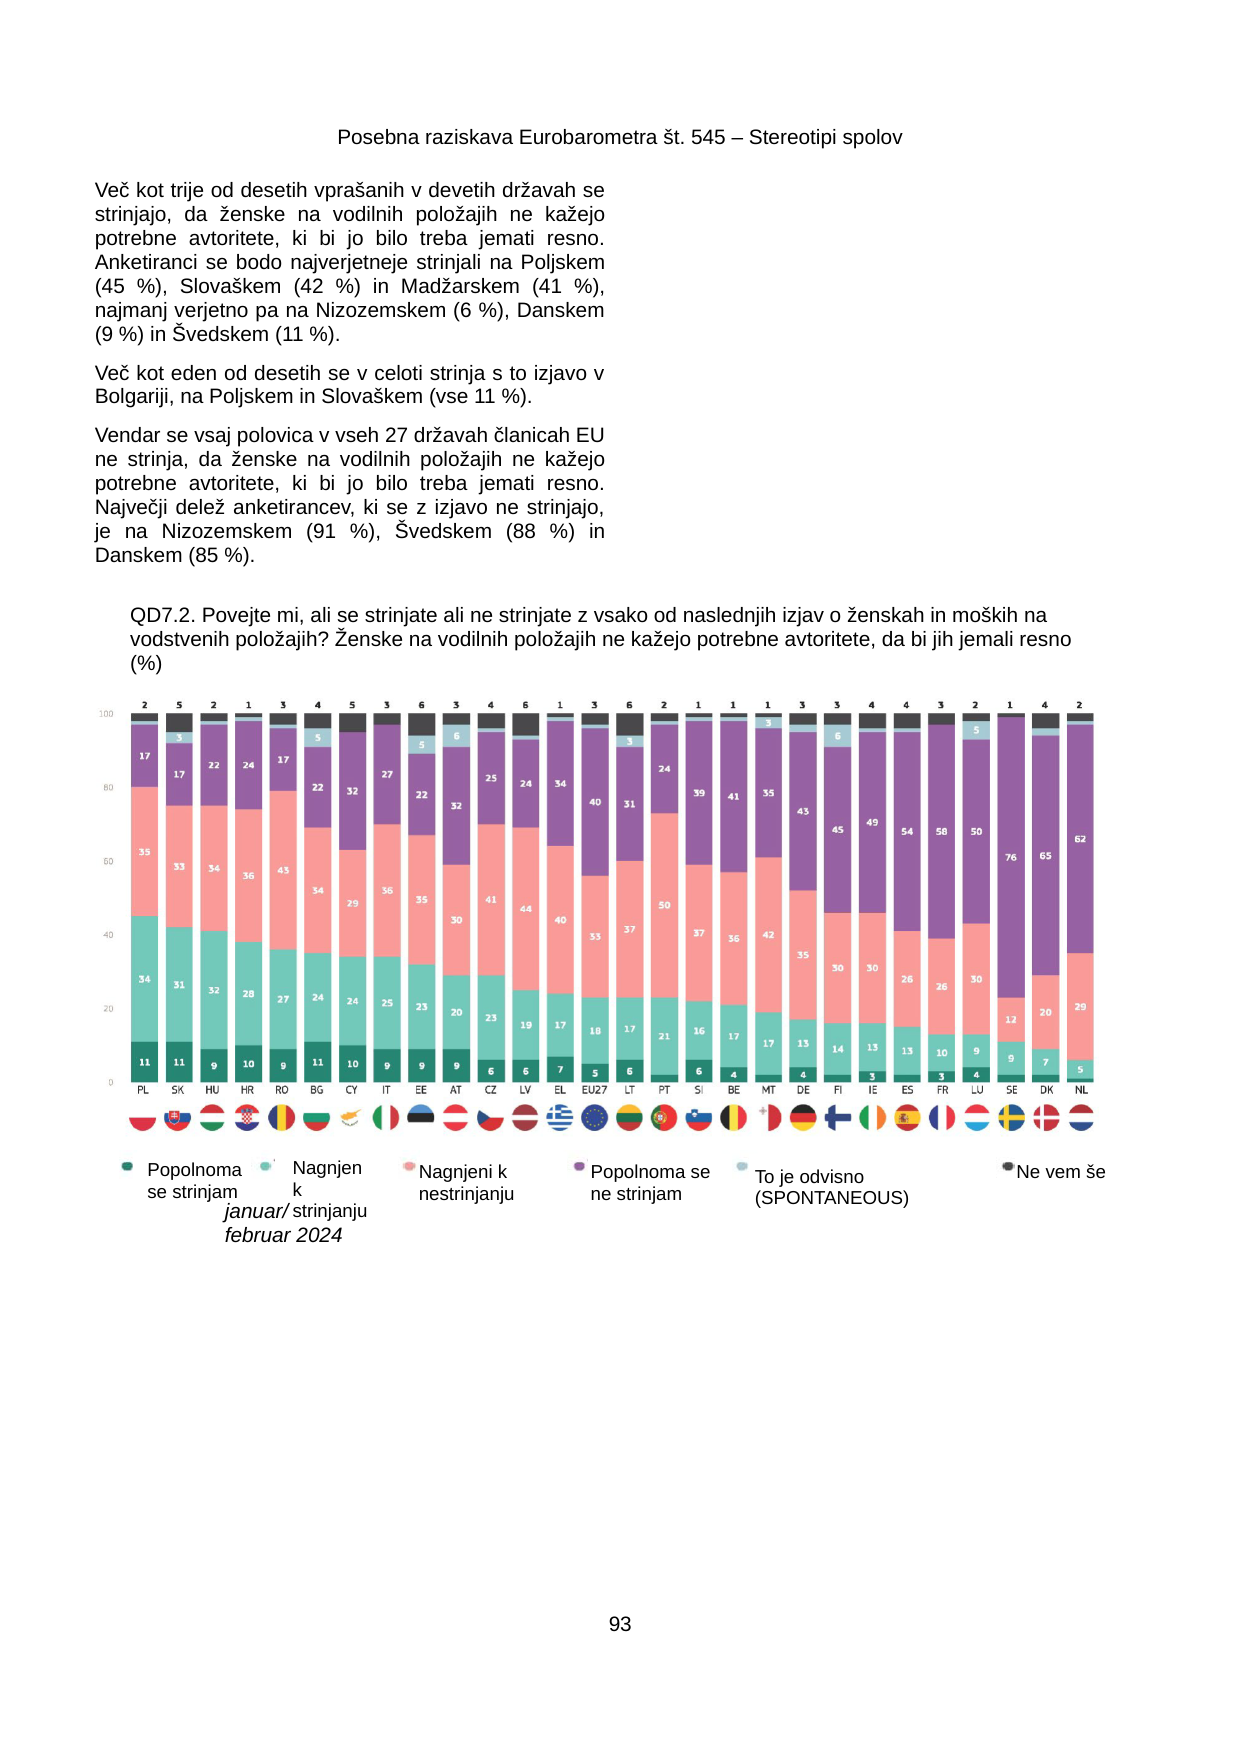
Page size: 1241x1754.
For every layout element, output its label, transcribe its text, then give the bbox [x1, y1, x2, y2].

text Več kot trije od desetih vprašanih v devetih državah se strinjajo, da ženske na vodilnih položajih ne kažejo potrebne avtoritete, ki bi jo bilo treba jemati resno. Anketiranci se bodo najverjetneje strinjali na Poljskem (45 %), Slovaškem (42 %) in Madžarskem (41 %), najmanj verjetno pa na Nizozemskem (6 %), Danskem (9 %) in Švedskem (11 %). [94, 178, 605, 346]
text Vendar se vsaj polovica v vseh 27 državah članicah EU ne strinja, da ženske na vodilnih položajih ne kažejo potrebne avtoritete, ki bi jo bilo treba jemati resno. Največji delež anketirancev, ki se z izjavo ne strinjajo, je na Nizozemskem (91 %), Švedskem (88 %) in Danskem (85 %). [94, 423, 605, 567]
picture [115, 1144, 1015, 1181]
text Več kot eden od desetih se v celoti strinja s to izjavo v Bolgariji, na Poljskem in Slovaškem (vse 11 %). [94, 360, 605, 408]
picture [93, 698, 1102, 1137]
